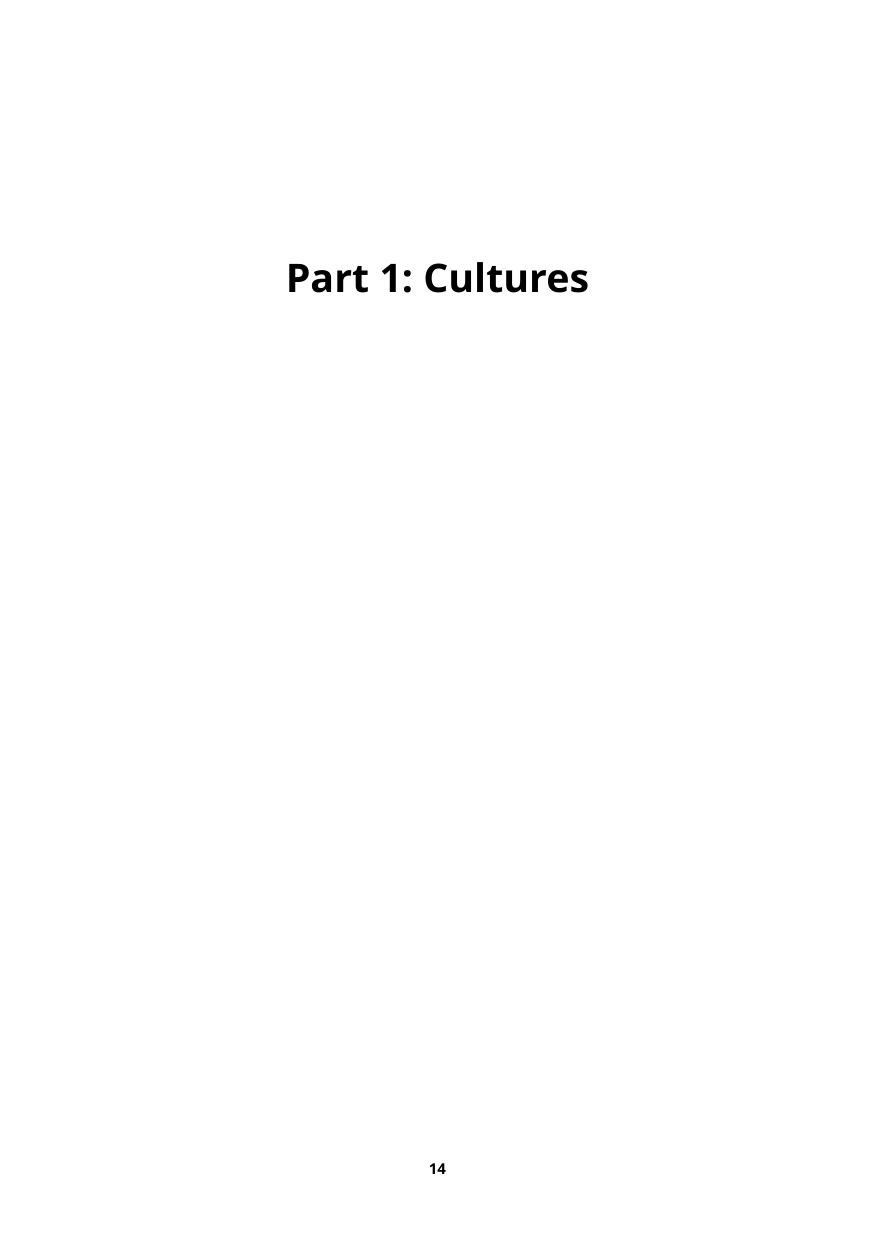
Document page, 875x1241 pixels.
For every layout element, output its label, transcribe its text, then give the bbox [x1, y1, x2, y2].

subtitle Part 1: Cultures [127, 250, 747, 304]
